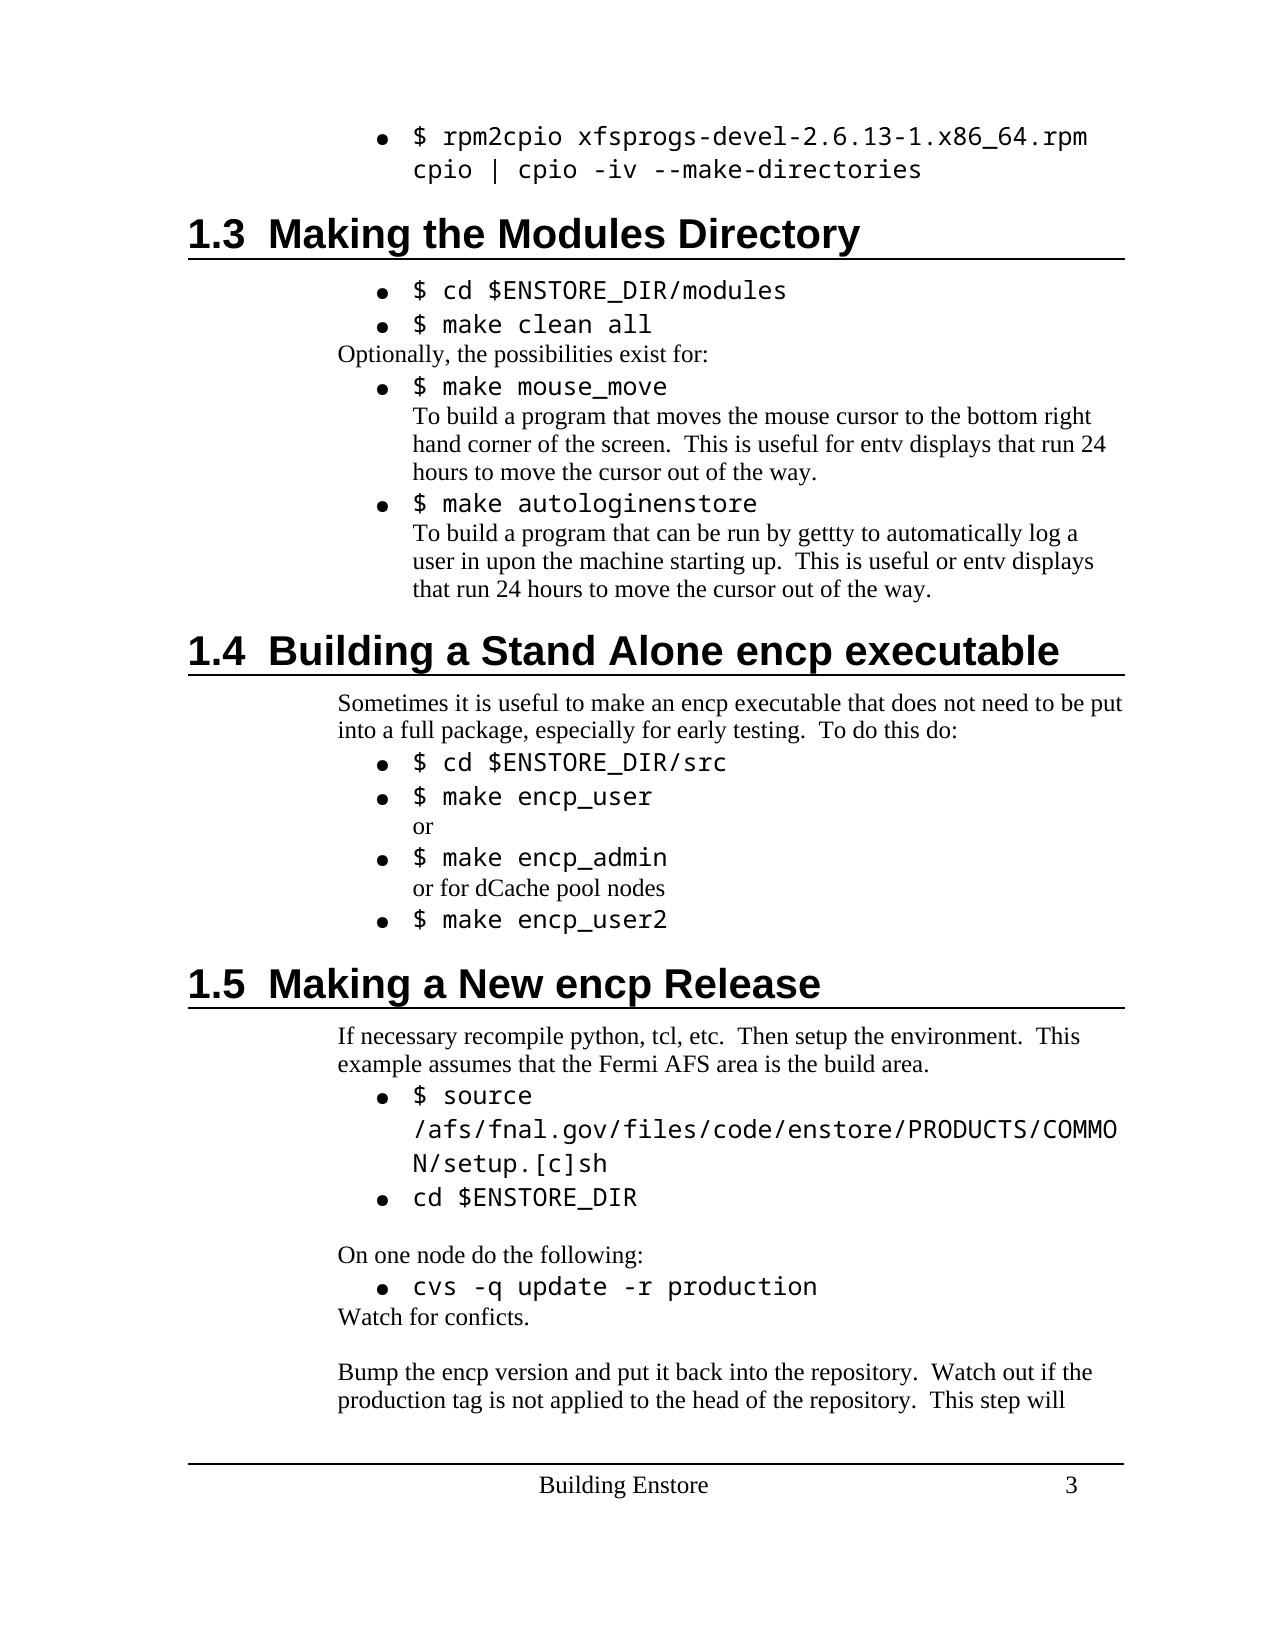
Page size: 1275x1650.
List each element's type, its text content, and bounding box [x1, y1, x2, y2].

text Watch for conficts. [337, 1303, 1125, 1331]
list $ make encp_user or [375, 778, 1125, 840]
list $ make autologinenstore To build a program that can be run by gettty to automatically log a user in upon the machine starting up. This is useful or entv displays that run 24 hours to move the cursor out of the way. [375, 485, 1125, 603]
list $ make clean all [375, 306, 1125, 341]
list $ make mouse_move To build a program that moves the mouse cursor to the bottom right hand corner of the screen. This is useful for entv displays that run 24 hours to move the cursor out of the way. [375, 368, 1125, 485]
subtitle Building a Stand Alone encp executable [187, 628, 1125, 676]
subtitle Making the Modules Directory [187, 211, 1125, 260]
list $ rpm2cpio xfsprogs-devel-2.6.13-1.x86_64.rpm cpio | cpio -iv --make-directories [375, 118, 1125, 186]
list cd $ENSTORE_DIR [375, 1179, 1125, 1214]
list $ make encp_user2 [375, 902, 1125, 936]
list $ make encp_admin or for dCache pool nodes [375, 840, 1125, 902]
list $ cd $ENSTORE_DIR/modules [375, 272, 1125, 306]
subtitle Making a New encp Release [187, 961, 1125, 1009]
text If necessary recompile python, tcl, etc. Then setup the environment. This example assumes that the Fermi AFS area is the build area. [337, 1022, 1125, 1077]
text Sometimes it is useful to make an encp executable that does not need to be put into a full package, especially for early testing. To do this do: [337, 689, 1125, 744]
list cvs -q update -r production [375, 1269, 1125, 1303]
text Optionally, the possibilities exist for: [337, 341, 1125, 368]
list $ source /afs/fnal.gov/files/code/enstore/PRODUCTS/COMMON/setup.[c]sh [375, 1077, 1125, 1179]
text On one node do the following: [337, 1241, 1125, 1269]
text Bump the encp version and put it back into the repository. Watch out if the production tag is not applied to the head of the repository. This step will [337, 1358, 1125, 1414]
list $ cd $ENSTORE_DIR/src [375, 744, 1125, 778]
